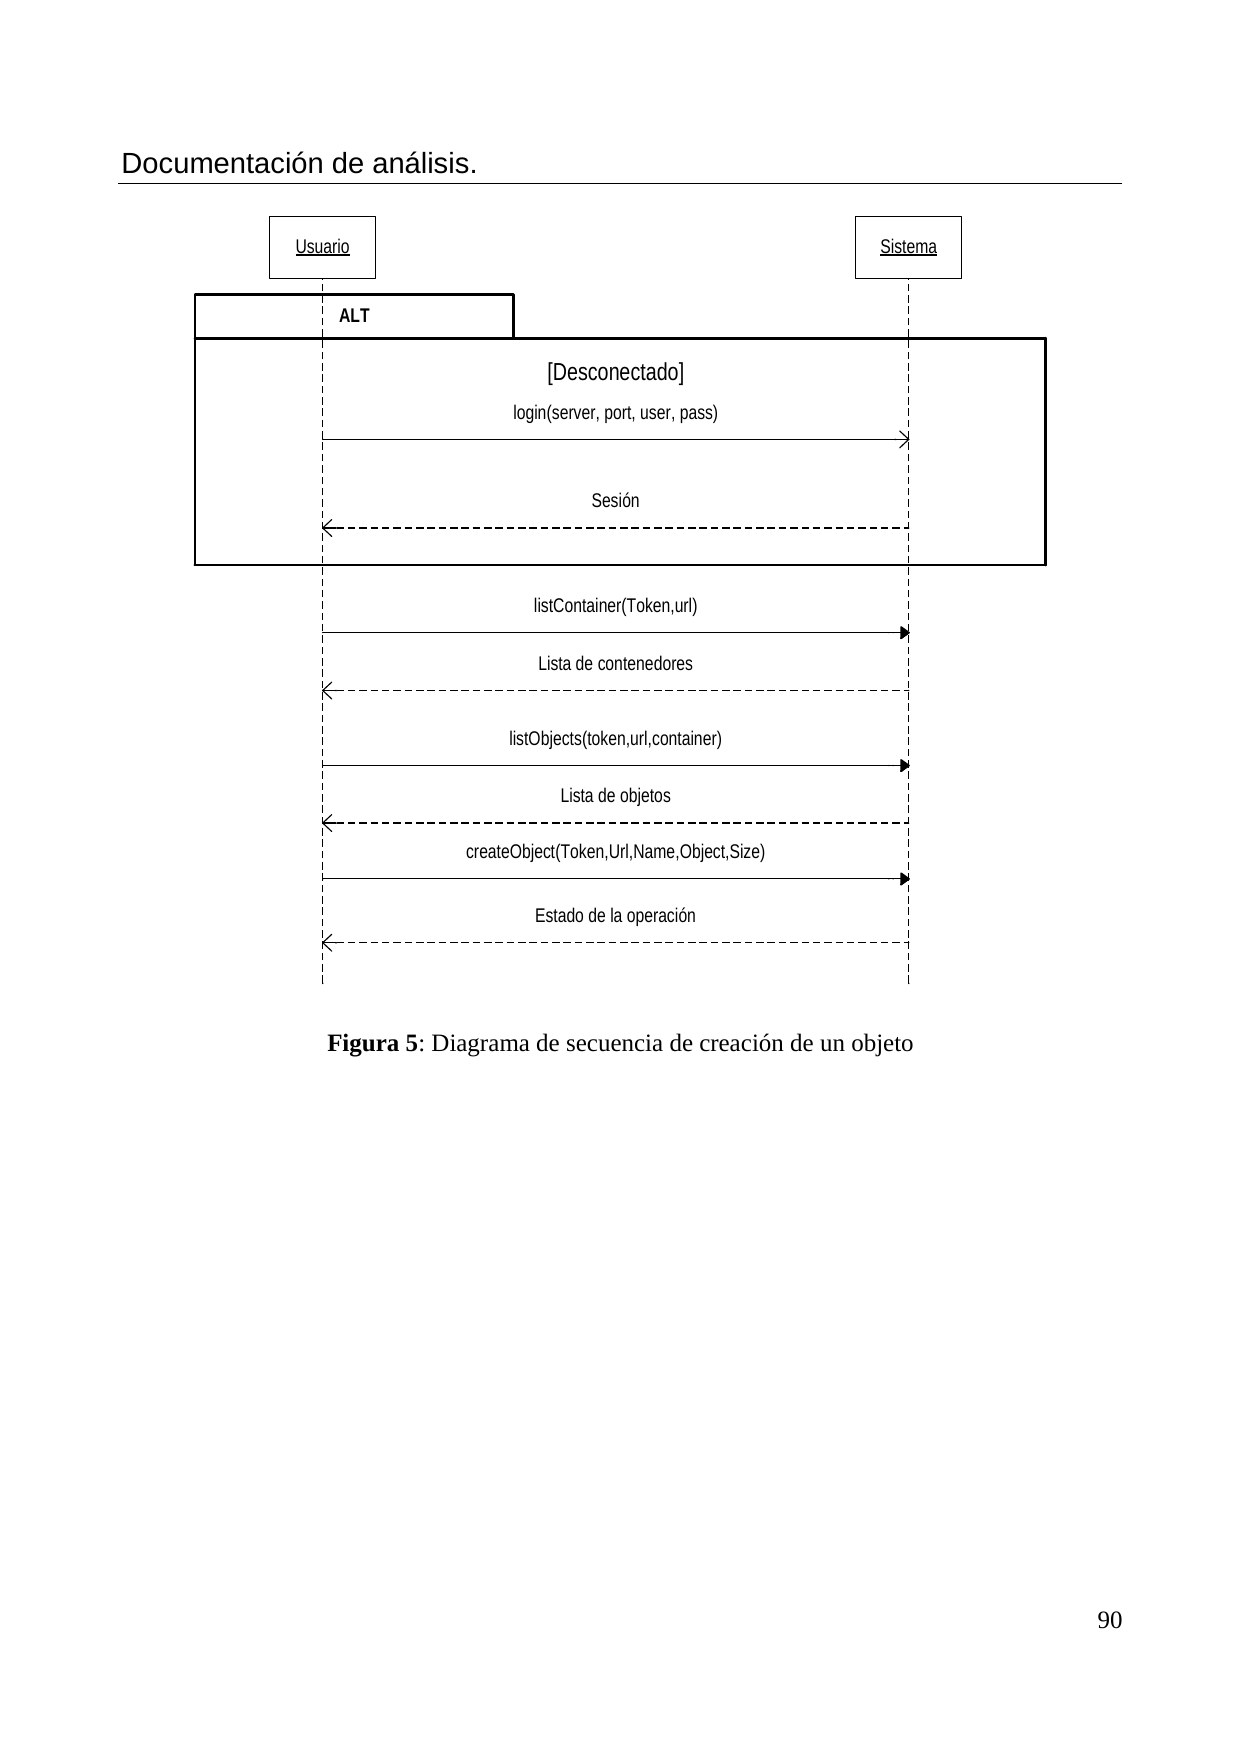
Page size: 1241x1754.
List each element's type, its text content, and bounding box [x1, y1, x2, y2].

text Figura 5: Diagrama de secuencia de creación de un objeto [118, 1028, 1122, 1057]
